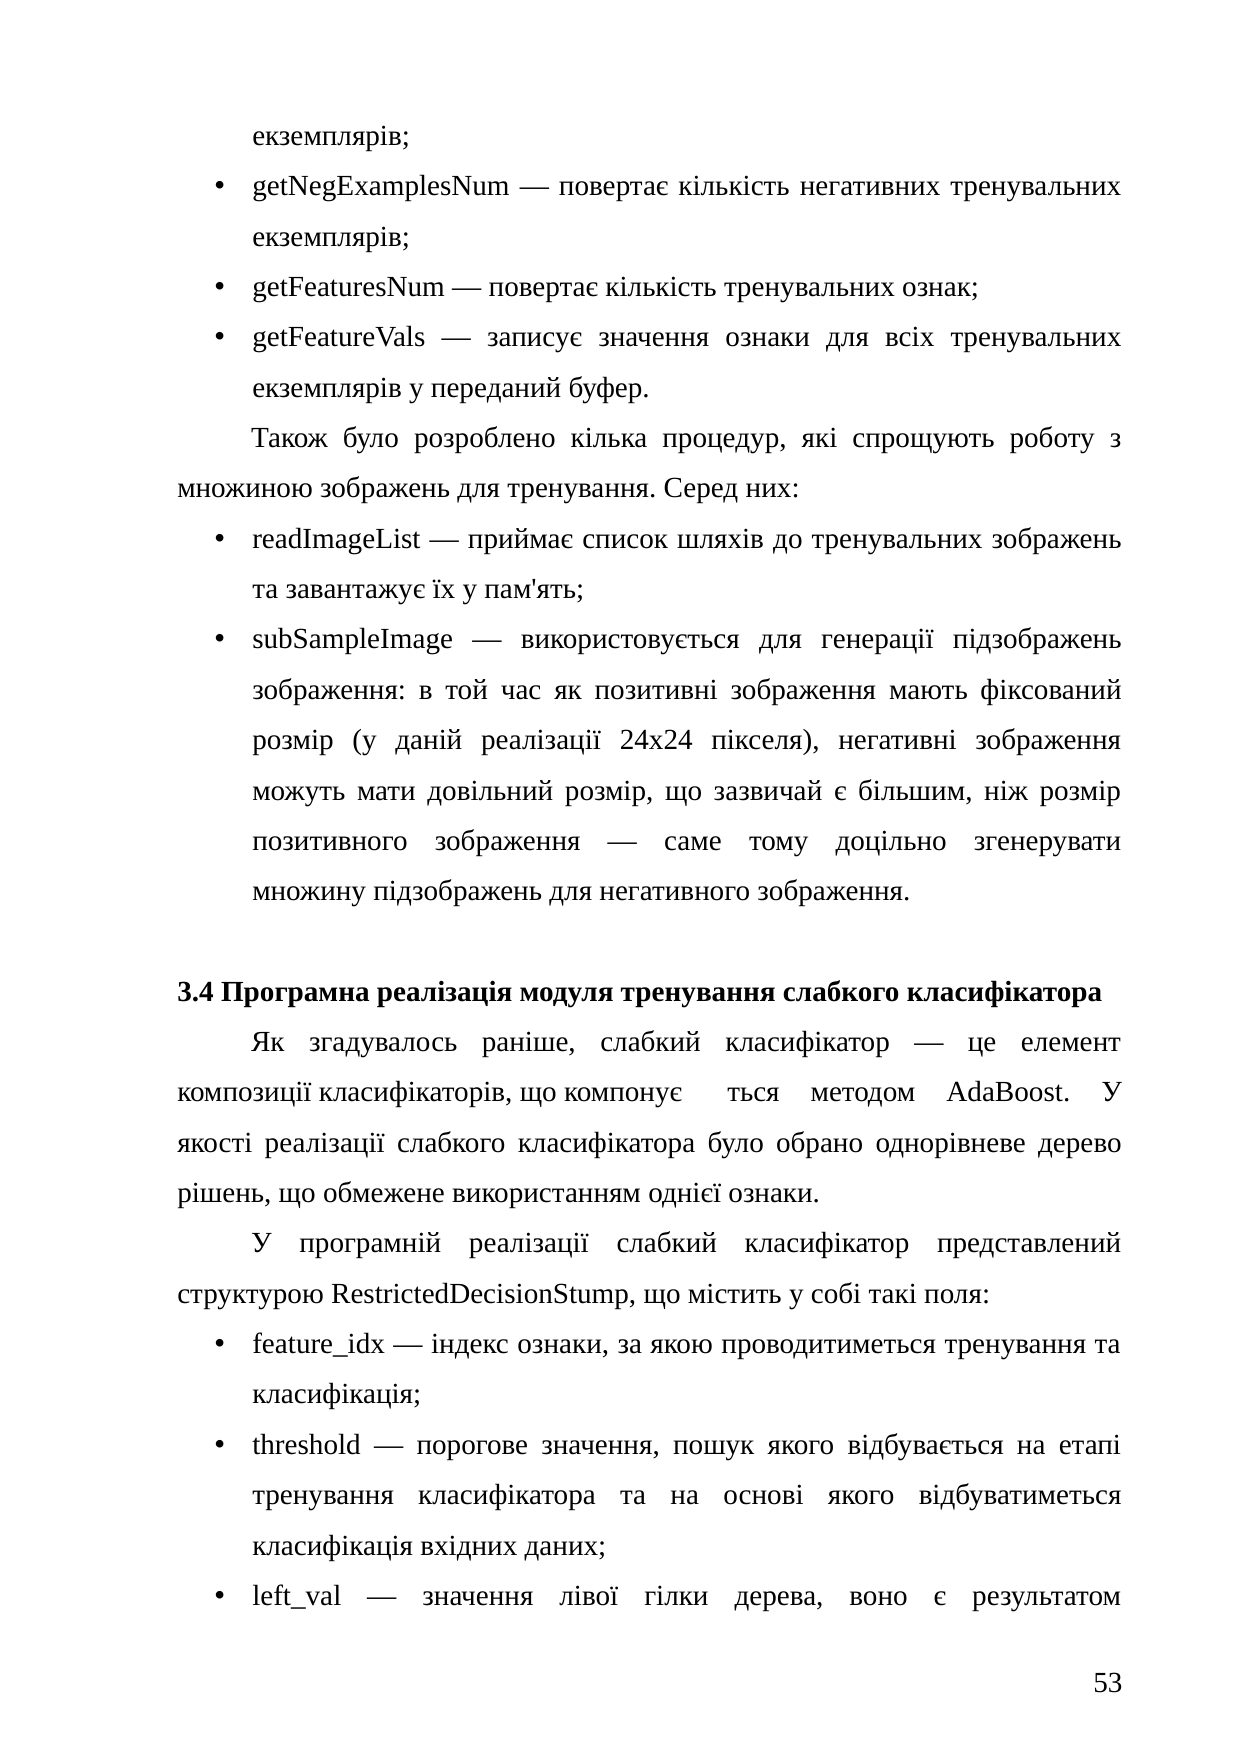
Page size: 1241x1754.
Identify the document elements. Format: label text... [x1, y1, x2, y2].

list екземплярів; [214, 118, 1122, 152]
text Також було розроблено кілька процедур, які спрощують роботу з множиною зображень для тренування. Серед них: [177, 420, 1122, 504]
list readImageList — приймає список шляхів до тренувальних зображень та завантажує їх у пам'ять; [214, 521, 1122, 605]
list getFeaturesNum — повертає кількість тренувальних ознак; [214, 269, 1122, 303]
list feature_idx — індекс ознаки, за якою проводитиметься тренування та класифікація; [214, 1326, 1122, 1410]
text Як згадувалось раніше, слабкий класифікатор — це елемент композиції класифікаторів, що компонує ться методом AdaBoost. У якості реалізації слабкого класифікатора було обрано однорівневе дерево рішень, що обмежене використанням однієї ознаки. [177, 1024, 1122, 1209]
list threshold — порогове значення, пошук якого відбувається на етапі тренування класифікатора та на основі якого відбуватиметься класифікація вхідних даних; [214, 1427, 1122, 1561]
list left_val — значення лівої гілки дерева, воно є результатом [214, 1578, 1122, 1612]
subtitle 3.4 Програмна реалізація модуля тренування слабкого класифікатора [177, 974, 1122, 1007]
list subSampleImage — використовується для генерації підзображень зображення: в той час як позитивні зображення мають фіксований розмір (у даній реалізації 24х24 пікселя), негативні зображення можуть мати довільний розмір, що зазвичай є більшим, ніж розмір позитивного зображення — саме тому доцільно згенерувати множину підзображень для негативного зображення. [214, 622, 1122, 907]
list getNegExamplesNum — повертає кількість негативних тренувальних екземплярів; [214, 168, 1122, 252]
list getFeatureVals — записує значення ознаки для всіх тренувальних екземплярів у переданий буфер. [214, 319, 1122, 403]
text У програмній реалізації слабкий класифікатор представлений структурою RestrictedDecisionStump, що містить у собі такі поля: [177, 1226, 1122, 1309]
